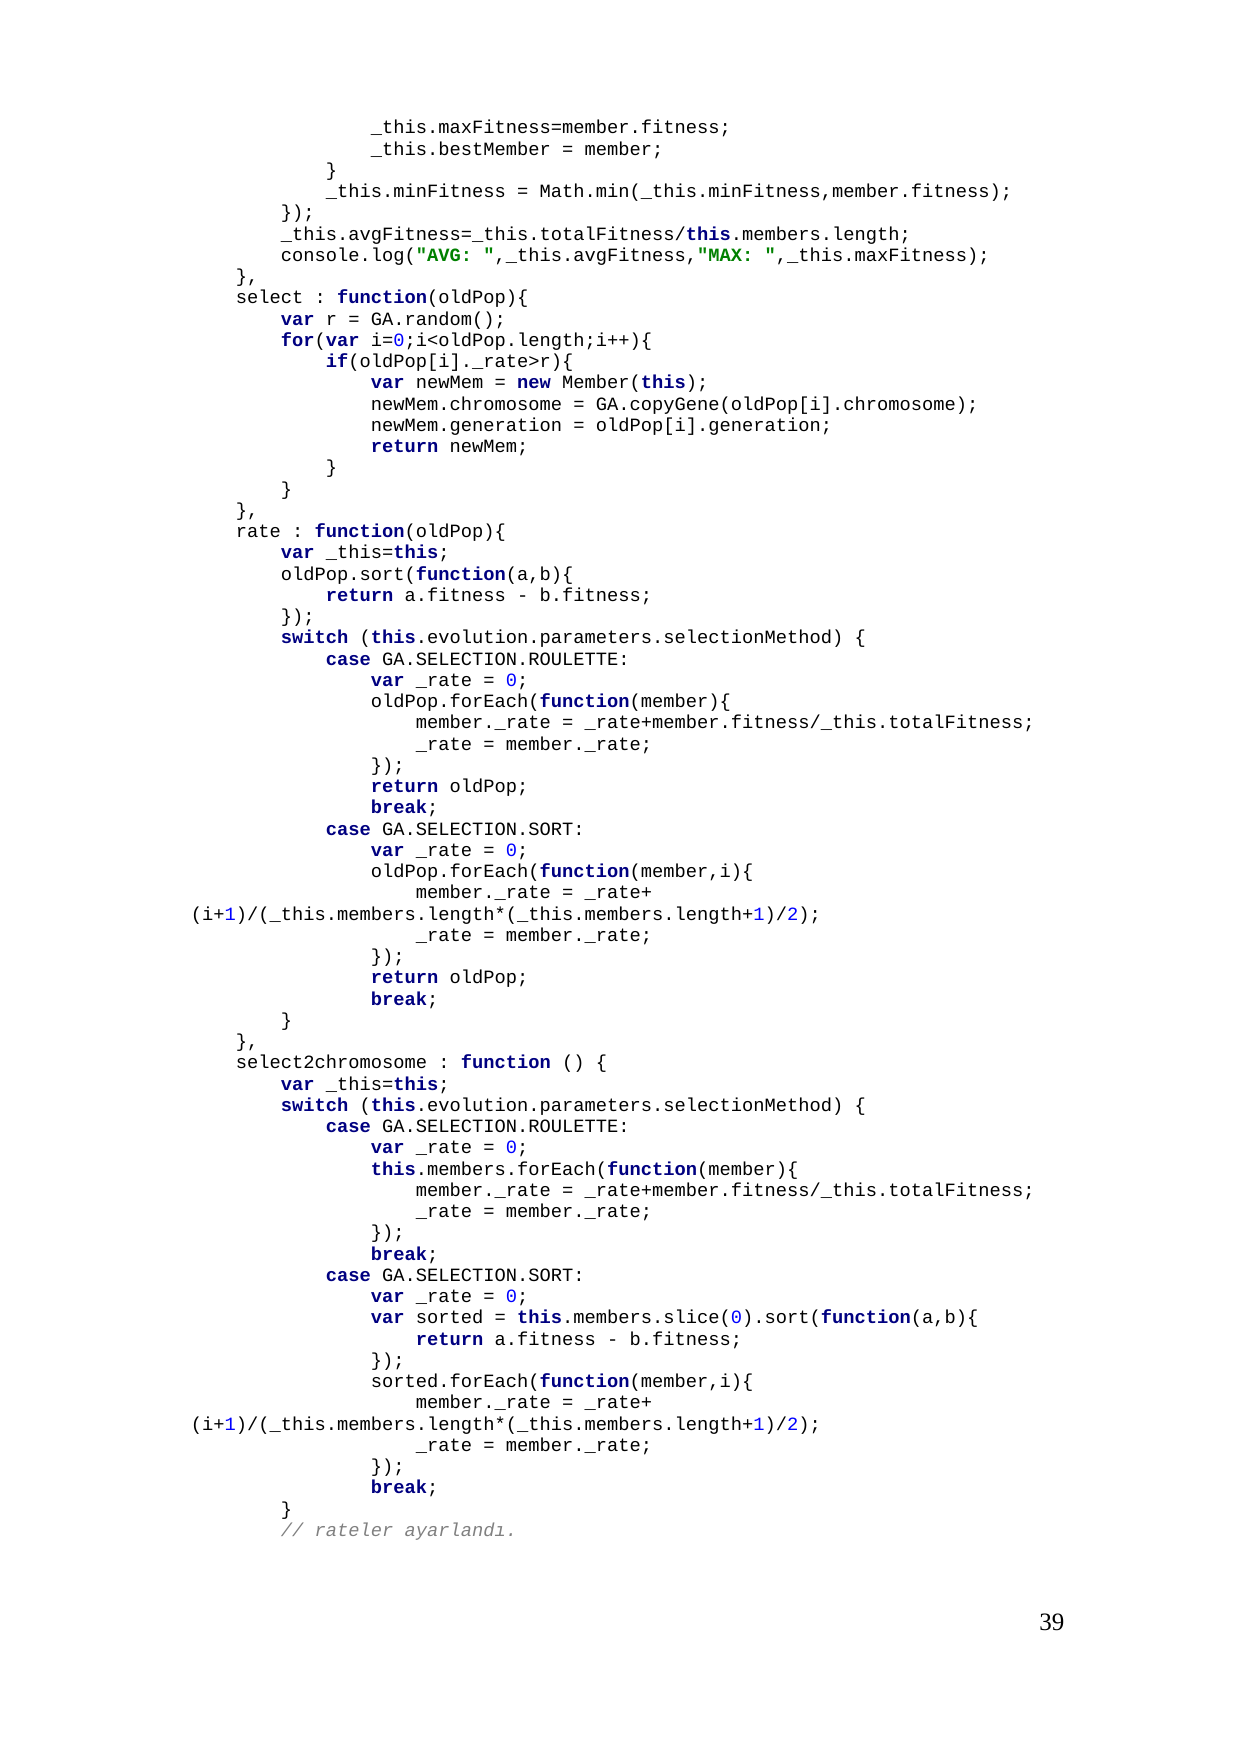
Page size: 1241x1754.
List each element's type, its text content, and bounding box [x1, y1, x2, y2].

text this.members.forEach(function(member){ [191, 1159, 1064, 1181]
text oldPop.sort(function(a,b){ [191, 564, 1064, 586]
text }); [191, 1223, 1064, 1244]
text _this.avgFitness=_this.totalFitness/this.members.length; [191, 224, 1064, 246]
text return newMem; [191, 437, 1064, 458]
text case GA.SELECTION.SORT: [191, 1266, 1064, 1287]
text break; [191, 1478, 1064, 1499]
text }); [191, 947, 1064, 968]
text member._rate = _rate+member.fitness/_this.totalFitness; [191, 1181, 1064, 1202]
text var _rate = 0; [191, 1138, 1064, 1159]
text }); [191, 756, 1064, 777]
text oldPop.forEach(function(member,i){ [191, 862, 1064, 883]
text } [191, 1499, 1064, 1521]
text return oldPop; [191, 968, 1064, 989]
text var sorted = this.members.slice(0).sort(function(a,b){ [191, 1308, 1064, 1329]
text member._rate = _rate+(i+1)/(_this.members.length*(_this.members.length+1)/2); [191, 1393, 1064, 1436]
text _rate = member._rate; [191, 1202, 1064, 1223]
text for(var i=0;i<oldPop.length;i++){ [191, 331, 1064, 352]
text sorted.forEach(function(member,i){ [191, 1372, 1064, 1393]
text break; [191, 989, 1064, 1011]
text } [191, 161, 1064, 182]
text oldPop.forEach(function(member){ [191, 692, 1064, 713]
text var _rate = 0; [191, 841, 1064, 862]
text member._rate = _rate+(i+1)/(_this.members.length*(_this.members.length+1)/2); [191, 883, 1064, 926]
text return a.fitness - b.fitness; [191, 1329, 1064, 1351]
text _rate = member._rate; [191, 926, 1064, 947]
text return a.fitness - b.fitness; [191, 586, 1064, 607]
text break; [191, 798, 1064, 819]
text }, [191, 267, 1064, 288]
text break; [191, 1244, 1064, 1266]
text var _rate = 0; [191, 1287, 1064, 1308]
text // rateler ayarlandı. [191, 1521, 1064, 1542]
text var newMem = new Member(this); [191, 373, 1064, 394]
text return oldPop; [191, 777, 1064, 798]
text var r = GA.random(); [191, 309, 1064, 331]
text rate : function(oldPop){ [191, 522, 1064, 543]
text } [191, 1011, 1064, 1032]
text var _rate = 0; [191, 671, 1064, 692]
text console.log("AVG: ",_this.avgFitness,"MAX: ",_this.maxFitness); [191, 246, 1064, 267]
text }); [191, 607, 1064, 628]
text newMem.chromosome = GA.copyGene(oldPop[i].chromosome); [191, 394, 1064, 416]
text _this.bestMember = member; [191, 139, 1064, 161]
text switch (this.evolution.parameters.selectionMethod) { [191, 628, 1064, 649]
text }, [191, 1032, 1064, 1053]
text _this.minFitness = Math.min(_this.minFitness,member.fitness); [191, 182, 1064, 203]
text var _this=this; [191, 1074, 1064, 1096]
text if(oldPop[i]._rate>r){ [191, 352, 1064, 373]
text } [191, 458, 1064, 479]
text case GA.SELECTION.ROULETTE: [191, 649, 1064, 671]
text }); [191, 1351, 1064, 1372]
text case GA.SELECTION.SORT: [191, 819, 1064, 841]
text _rate = member._rate; [191, 734, 1064, 756]
text }); [191, 203, 1064, 224]
text switch (this.evolution.parameters.selectionMethod) { [191, 1096, 1064, 1117]
text } [191, 479, 1064, 501]
text _this.maxFitness=member.fitness; [191, 118, 1064, 139]
text newMem.generation = oldPop[i].generation; [191, 416, 1064, 437]
text }); [191, 1457, 1064, 1478]
text member._rate = _rate+member.fitness/_this.totalFitness; [191, 713, 1064, 734]
text select : function(oldPop){ [191, 288, 1064, 309]
text select2chromosome : function () { [191, 1053, 1064, 1074]
text case GA.SELECTION.ROULETTE: [191, 1117, 1064, 1138]
text _rate = member._rate; [191, 1436, 1064, 1457]
text var _this=this; [191, 543, 1064, 564]
text }, [191, 501, 1064, 522]
